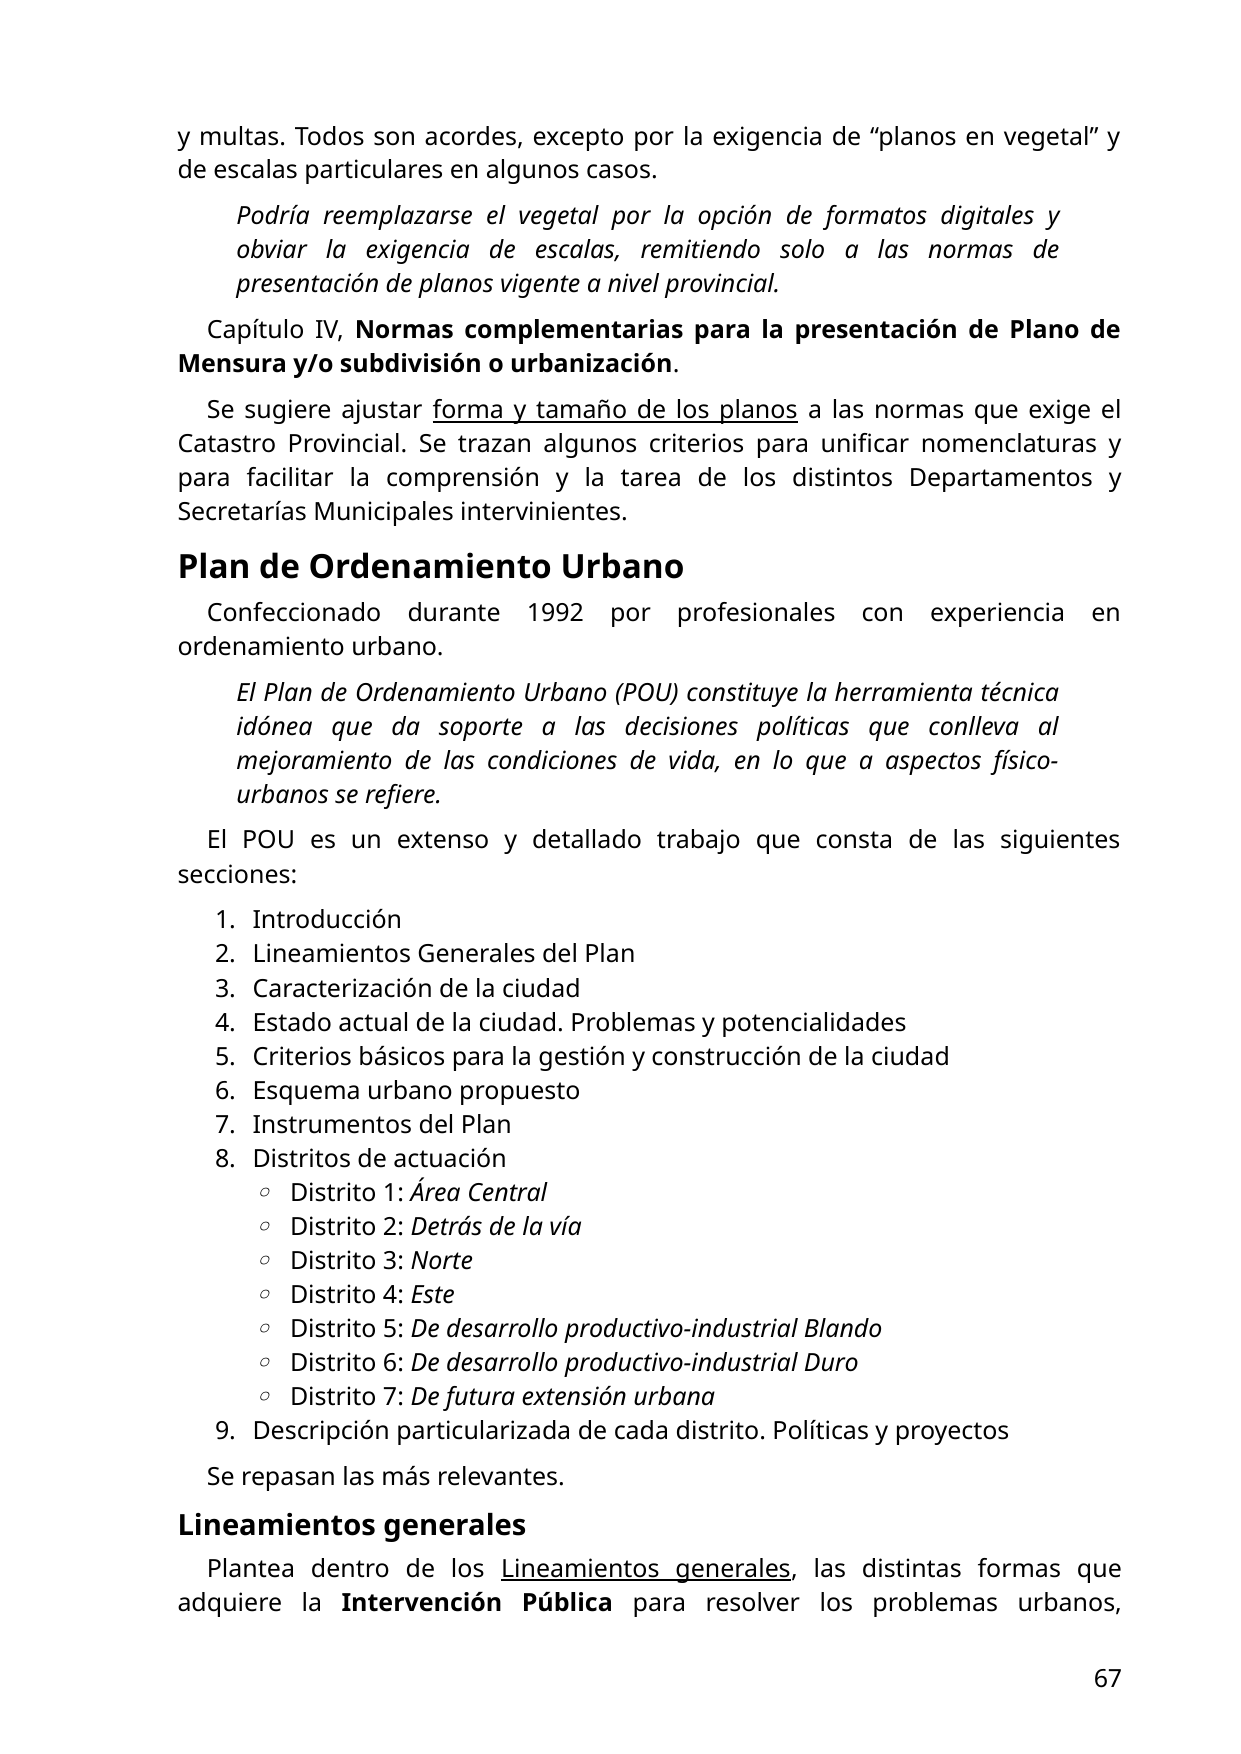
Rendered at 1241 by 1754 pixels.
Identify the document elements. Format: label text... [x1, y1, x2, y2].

list Instrumentos del Plan [215, 1106, 1122, 1141]
list Distrito 1: Área Central [252, 1174, 1122, 1209]
list Distrito 2: Detrás de la vía [252, 1209, 1122, 1243]
text Se sugiere ajustar forma y tamaño de los planos a las normas que exige el Catastro Provincial. Se trazan algunos criterios para unificar nomenclaturas y para facilitar la comprensión y la tarea de los distintos Departamentos y Secretarías Municipales intervinientes. [177, 392, 1122, 528]
list Distrito 7: De futura extensión urbana [252, 1379, 1122, 1413]
text El POU es un extenso y detallado trabajo que consta de las siguientes secciones: [177, 822, 1122, 890]
list Lineamientos Generales del Plan [215, 936, 1122, 970]
text El Plan de Ordenamiento Urbano (POU) constituye la herramienta técnica idónea que da soporte a las decisiones políticas que conlleva al mejoramiento de las condiciones de vida, en lo que a aspectos físico-urbanos se refiere. [236, 674, 1063, 810]
list Criterios básicos para la gestión y construcción de la ciudad [215, 1038, 1122, 1072]
list Distrito 4: Este [252, 1277, 1122, 1311]
list Distrito 6: De desarrollo productivo-industrial Duro [252, 1345, 1122, 1379]
text Se repasan las más relevantes. [177, 1459, 1122, 1493]
text Plantea dentro de los Lineamientos generales, las distintas formas que adquiere la Intervención Pública para resolver los problemas urbanos, [177, 1550, 1122, 1618]
list Caracterización de la ciudad [215, 970, 1122, 1004]
subtitle Plan de Ordenamiento Urbano [177, 543, 1122, 588]
subtitle Lineamientos generales [177, 1505, 1122, 1544]
list Esquema urbano propuesto [215, 1072, 1122, 1106]
list Introducción [215, 902, 1122, 936]
text y multas. Todos son acordes, excepto por la exigencia de “planos en vegetal” y de escalas particulares en algunos casos. [177, 118, 1122, 186]
list Distritos de actuación [215, 1141, 1122, 1174]
list Distrito 3: Norte [252, 1243, 1122, 1277]
text Capítulo IV, Normas complementarias para la presentación de Plano de Mensura y/o subdivisión o urbanización. [177, 312, 1122, 380]
text Podría reemplazarse el vegetal por la opción de formatos digitales y obviar la exigencia de escalas, remitiendo solo a las normas de presentación de planos vigente a nivel provincial. [236, 198, 1063, 300]
list Distrito 5: De desarrollo productivo-industrial Blando [252, 1311, 1122, 1345]
text Confeccionado durante 1992 por profesionales con experiencia en ordenamiento urbano. [177, 594, 1122, 662]
list Estado actual de la ciudad. Problemas y potencialidades [215, 1004, 1122, 1038]
list Descripción particularizada de cada distrito. Políticas y proyectos [215, 1413, 1122, 1447]
